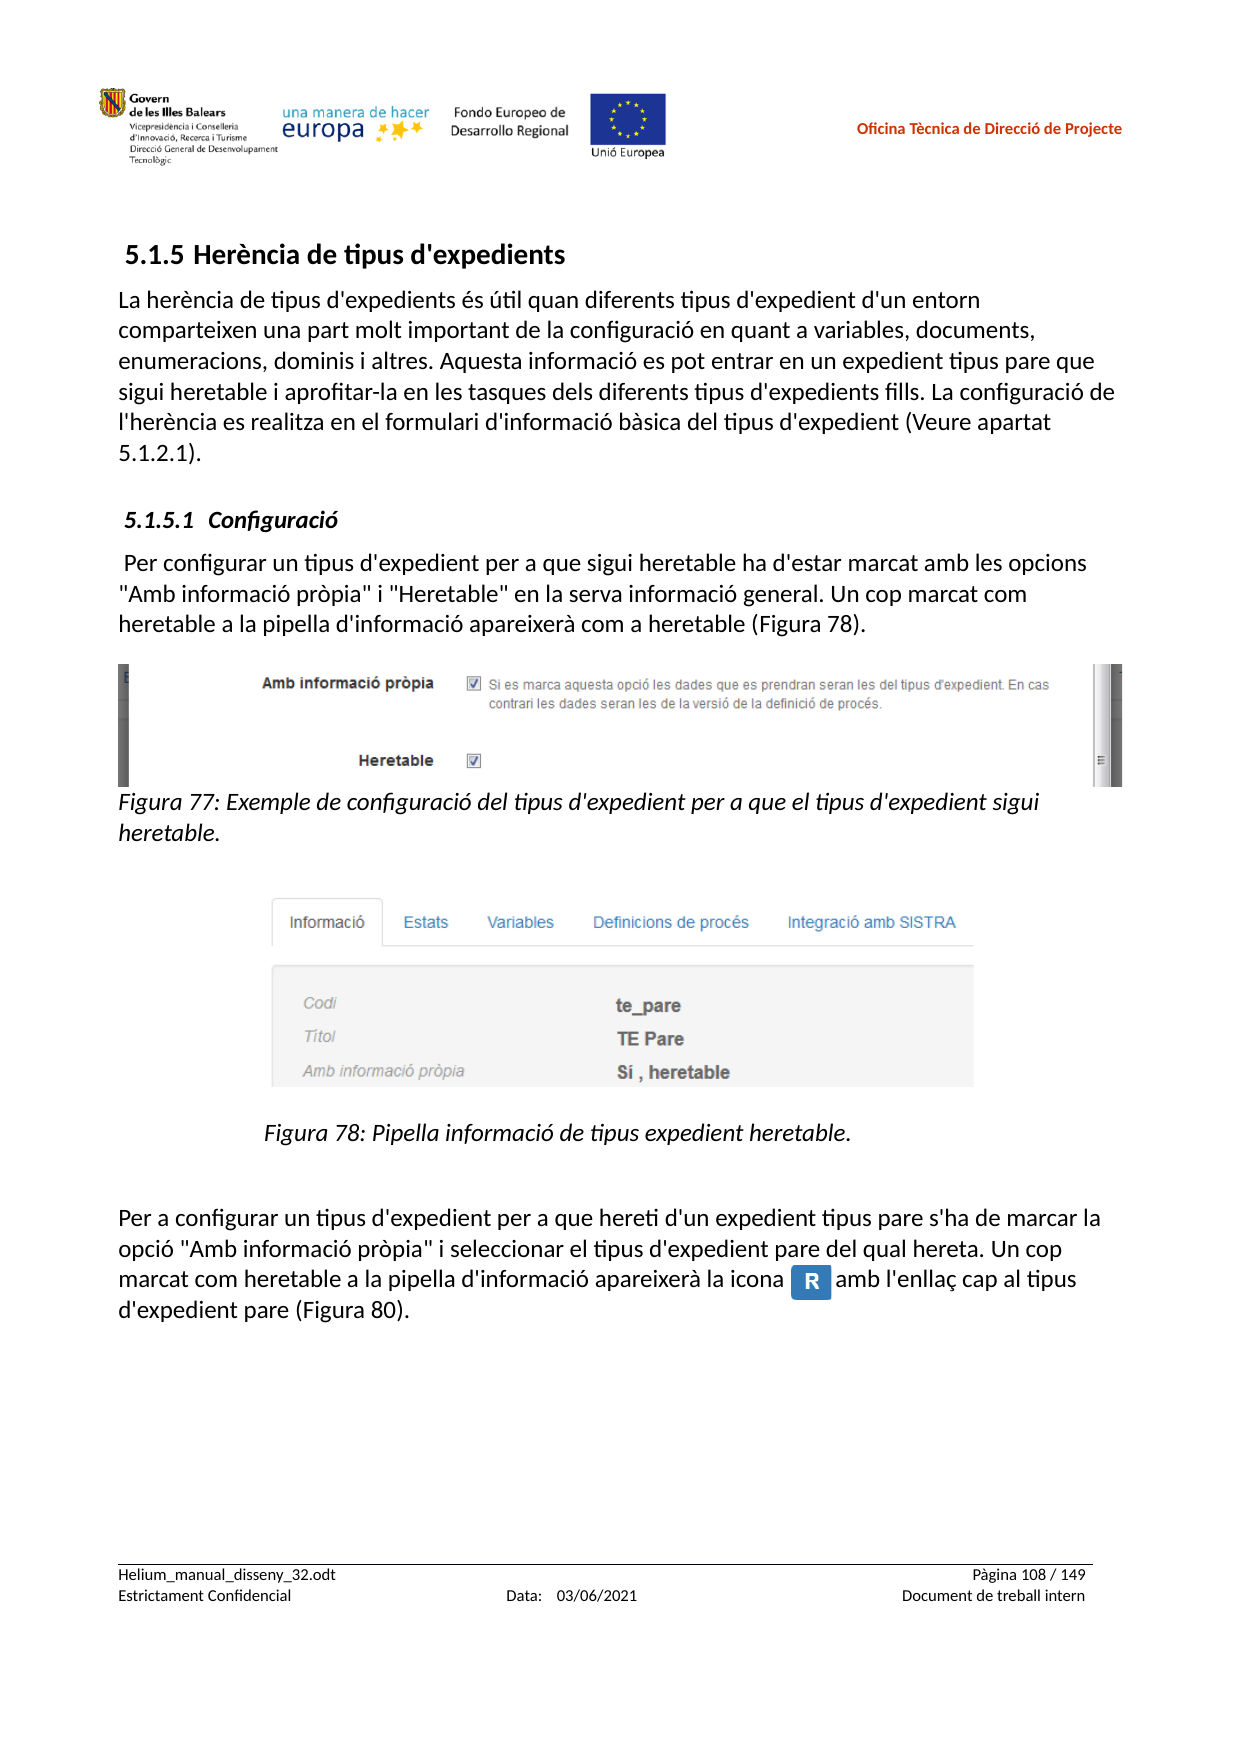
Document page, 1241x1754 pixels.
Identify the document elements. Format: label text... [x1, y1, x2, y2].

subtitle Configuració [118, 505, 1122, 535]
text Per a configurar un tipus d'expedient per a que hereti d'un expedient tipus pare s'ha de marcar la opció "Amb informació pròpia" i seleccionar el tipus d'expedient pare del qual hereta. Un cop marcat com heretable a la pipella d'informació apareixerà la icona amb l'enllaç cap al tipus d'expedient pare (Figura 80). [118, 1202, 1122, 1324]
picture [99, 87, 668, 166]
picture [118, 664, 1123, 787]
subtitle Herència de tipus d'expedients [118, 236, 1122, 272]
picture [266, 890, 974, 1087]
text La herència de tipus d'expedients és útil quan diferents tipus d'expedient d'un entorn comparteixen una part molt important de la configuració en quant a variables, documents, enumeracions, dominis i altres. Aquesta informació es pot entrar en un expedient tipus pare que sigui heretable i aprofitar-la en les tasques dels diferents tipus d'expedients fills. La configuració de l'herència es realitza en el formulari d'informació bàsica del tipus d'expedient (Veure apartat 5.1.2.1). [118, 284, 1122, 467]
text Per configurar un tipus d'expedient per a que sigui heretable ha d'estar marcat amb les opcions "Amb informació pròpia" i "Heretable" en la serva informació general. Un cop marcat com heretable a la pipella d'informació apareixerà com a heretable (Figura 78). [118, 547, 1122, 639]
picture [791, 1265, 832, 1300]
text Figura 77: Exemple de configuració del tipus d'expedient per a que el tipus d'expedient sigui heretable. [118, 787, 1122, 847]
text Figura 78: Pipella informació de tipus expedient heretable. [264, 1087, 976, 1147]
